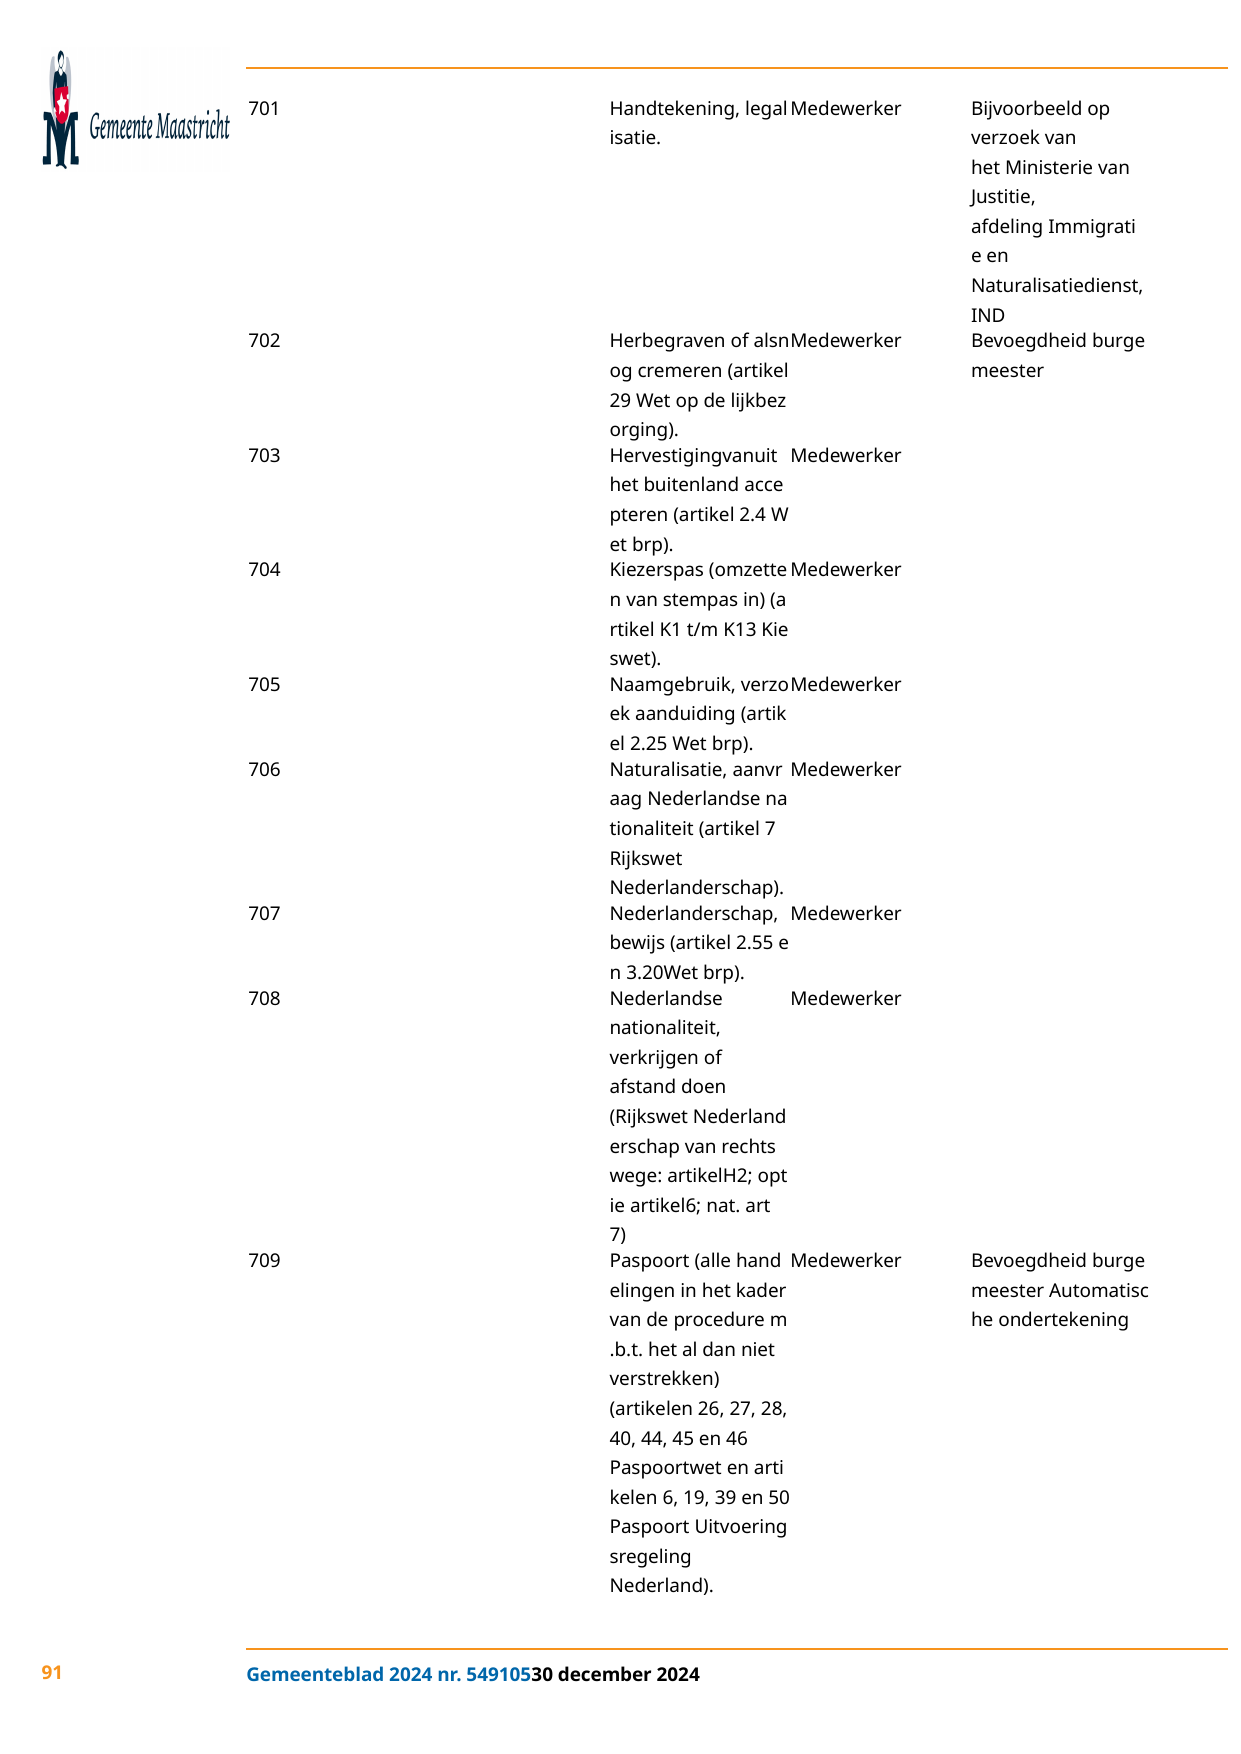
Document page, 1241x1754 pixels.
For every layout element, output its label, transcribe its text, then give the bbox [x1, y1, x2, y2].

table_cell 703 [248, 442, 429, 557]
table_cell [971, 900, 1152, 985]
table_cell [429, 328, 609, 442]
table_cell 709 [248, 1247, 429, 1598]
table_cell Medewerker [790, 985, 971, 1247]
table_cell [429, 1247, 609, 1598]
table_cell Paspoort (alle handelingen in het kadervan de procedure m.b.t. het al dan niet verstrekken) (artikelen 26, 27, 28, 40, 44, 45 en 46 Paspoortwet en artikelen 6, 19, 39 en 50 Paspoort Uitvoeringsregeling Nederland). [609, 1247, 790, 1598]
table_cell [429, 442, 609, 557]
table_cell 708 [248, 985, 429, 1247]
table_cell Nederlandse nationaliteit, verkrijgen of afstand doen (Rijkswet Nederlanderschap van rechtswege: artikelH2; optie artikel6; nat. art 7) [609, 985, 790, 1247]
table_cell [429, 756, 609, 900]
table_cell [971, 985, 1152, 1247]
table_cell Medewerker [790, 756, 971, 900]
table_cell Medewerker [790, 557, 971, 671]
table_cell [429, 557, 609, 671]
table_cell Handtekening, legalisatie. [609, 95, 790, 328]
table_cell Bevoegdheid burgemeester Automatische ondertekening [971, 1247, 1152, 1598]
table_cell Medewerker [790, 328, 971, 442]
table_cell Naamgebruik, verzoek aanduiding (artikel 2.25 Wet brp). [609, 671, 790, 756]
table_cell Bijvoorbeeld op verzoek van het Ministerie van Justitie, afdeling Immigratie­ en Naturalisatiedienst, IND [971, 95, 1152, 328]
table_cell Medewerker [790, 900, 971, 985]
table_cell [971, 442, 1152, 557]
table_cell Medewerker [790, 442, 971, 557]
picture [41, 47, 231, 172]
table_cell 701 [248, 95, 429, 328]
table_cell [971, 671, 1152, 756]
table_cell [971, 756, 1152, 900]
table_cell [429, 95, 609, 328]
table_cell 707 [248, 900, 429, 985]
table_cell [429, 671, 609, 756]
table_cell Medewerker [790, 95, 971, 328]
table_cell Hervestigingvanuit het buitenland accepteren (artikel 2.4 Wet brp). [609, 442, 790, 557]
table_cell Bevoegdheid burgemeester [971, 328, 1152, 442]
table_cell Nederlanderschap, bewijs (artikel 2.55 en 3.20Wet brp). [609, 900, 790, 985]
table_cell 704 [248, 557, 429, 671]
table_cell 706 [248, 756, 429, 900]
table_cell [429, 900, 609, 985]
table_cell [429, 985, 609, 1247]
table_cell Medewerker [790, 1247, 971, 1598]
table_cell 702 [248, 328, 429, 442]
table_cell Kiezerspas (omzetten van stempas in) (artikel K1 t/m K13 Kieswet). [609, 557, 790, 671]
table_cell [971, 557, 1152, 671]
table_cell Naturalisatie, aanvraag Nederlandse nationaliteit (artikel 7 Rijkswet Nederlanderschap). [609, 756, 790, 900]
table_cell 705 [248, 671, 429, 756]
table_cell Medewerker [790, 671, 971, 756]
table_cell Herbegraven of alsnog cremeren (artikel 29 Wet op de lijkbezorging). [609, 328, 790, 442]
